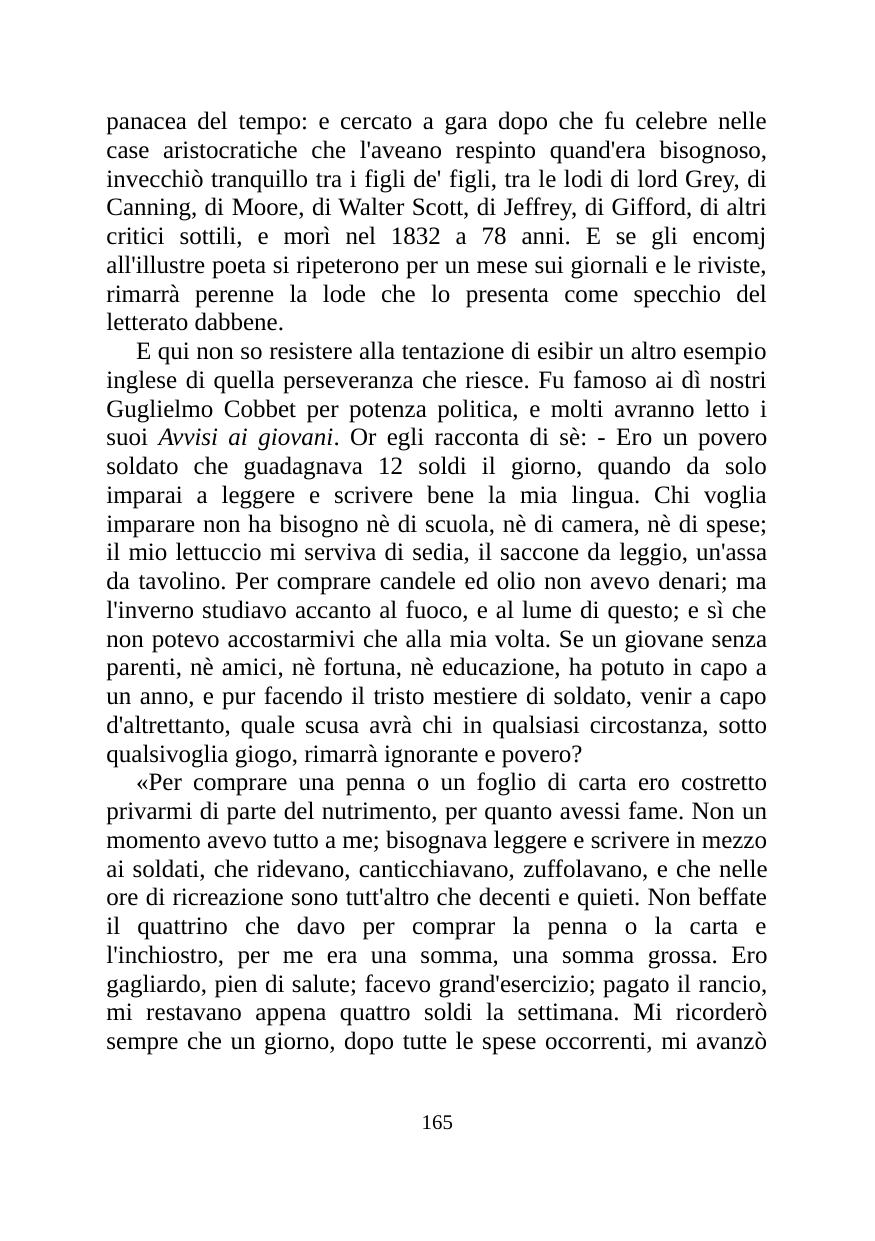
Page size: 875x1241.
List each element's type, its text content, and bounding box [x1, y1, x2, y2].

text panacea del tempo: e cercato a gara dopo che fu celebre nelle case aristocratiche che l'aveano respinto quand'era bisognoso, invecchiò tranquillo tra i figli de' figli, tra le lodi di lord Grey, di Canning, di Moore, di Walter Scott, di Jeffrey, di Gifford, di altri critici sottili, e morì nel 1832 a 78 anni. E se gli encomj all'illustre poeta si ripeterono per un mese sui giornali e le riviste, rimarrà perenne la lode che lo presenta come specchio del letterato dabbene. [106, 106, 768, 336]
text «Per comprare una penna o un foglio di carta ero costretto privarmi di parte del nutrimento, per quanto avessi fame. Non un momento avevo tutto a me; bisognava leggere e scrivere in mezzo ai soldati, che ridevano, canticchiavano, zuffolavano, e che nelle ore di ricreazione sono tutt'altro che decenti e quieti. Non beffate il quattrino che davo per comprar la penna o la carta e l'inchiostro, per me era una somma, una somma grossa. Ero gagliardo, pien di salute; facevo grand'esercizio; pagato il rancio, mi restavano appena quattro soldi la settimana. Mi ricorderò sempre che un giorno, dopo tutte le spese occorrenti, mi avanzò [106, 767, 768, 1055]
text E qui non so resistere alla tentazione di esibir un altro esempio inglese di quella perseveranza che riesce. Fu famoso ai dì nostri Guglielmo Cobbet per potenza politica, e molti avranno letto i suoi Avvisi ai giovani. Or egli racconta di sè: - Ero un povero soldato che guadagnava 12 soldi il giorno, quando da solo imparai a leggere e scrivere bene la mia lingua. Chi voglia imparare non ha bisogno nè di scuola, nè di camera, nè di spese; il mio lettuccio mi serviva di sedia, il saccone da leggio, un'assa da tavolino. Per comprare candele ed olio non avevo denari; ma l'inverno studiavo accanto al fuoco, e al lume di questo; e sì che non potevo accostarmivi che alla mia volta. Se un giovane senza parenti, nè amici, nè fortuna, nè educazione, ha potuto in capo a un anno, e pur facendo il tristo mestiere di soldato, venir a capo d'altrettanto, quale scusa avrà chi in qualsiasi circostanza, sotto qualsivoglia giogo, rimarrà ignorante e povero? [106, 336, 768, 767]
